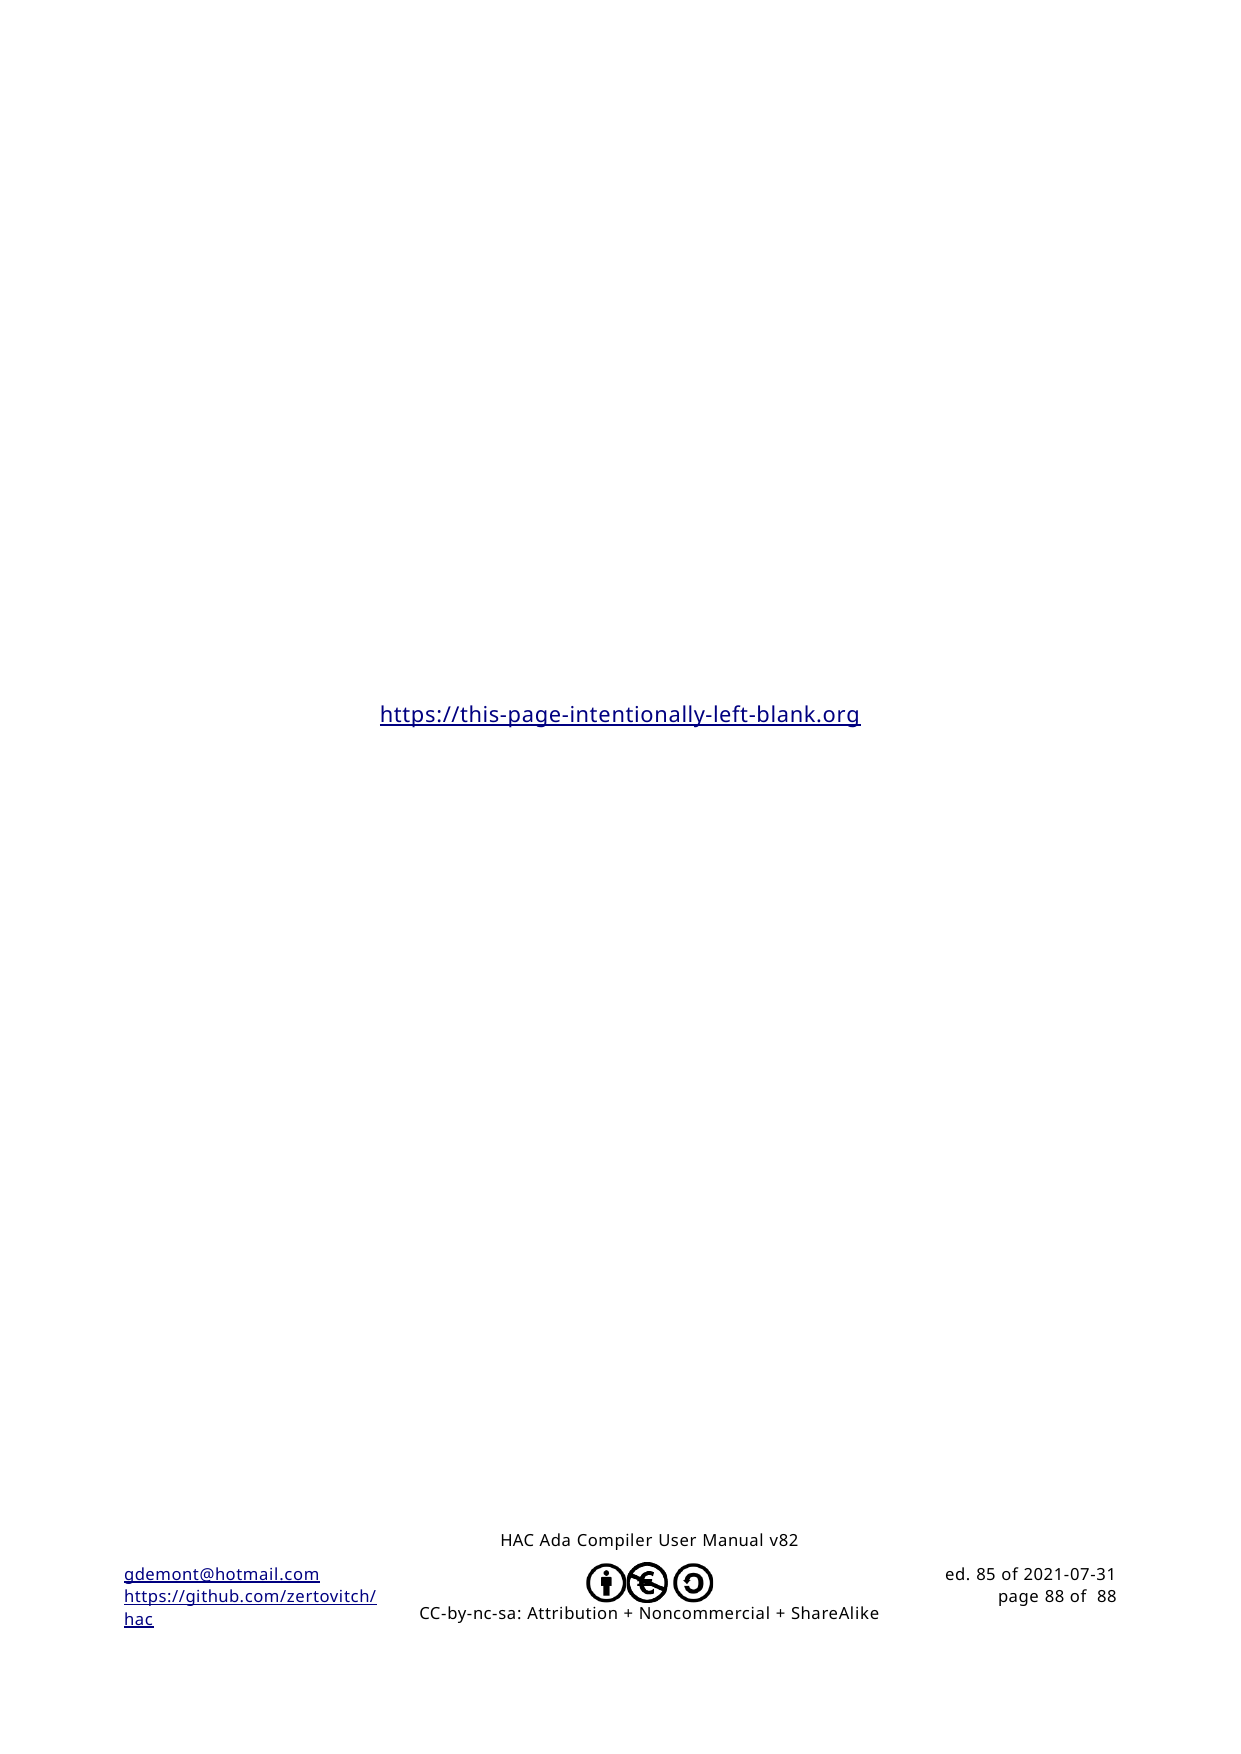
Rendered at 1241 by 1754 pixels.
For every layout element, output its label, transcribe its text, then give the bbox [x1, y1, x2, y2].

text https://this-page-intentionally-left-blank.org [233, 699, 1007, 729]
picture [585, 1562, 668, 1603]
picture [672, 1562, 714, 1603]
